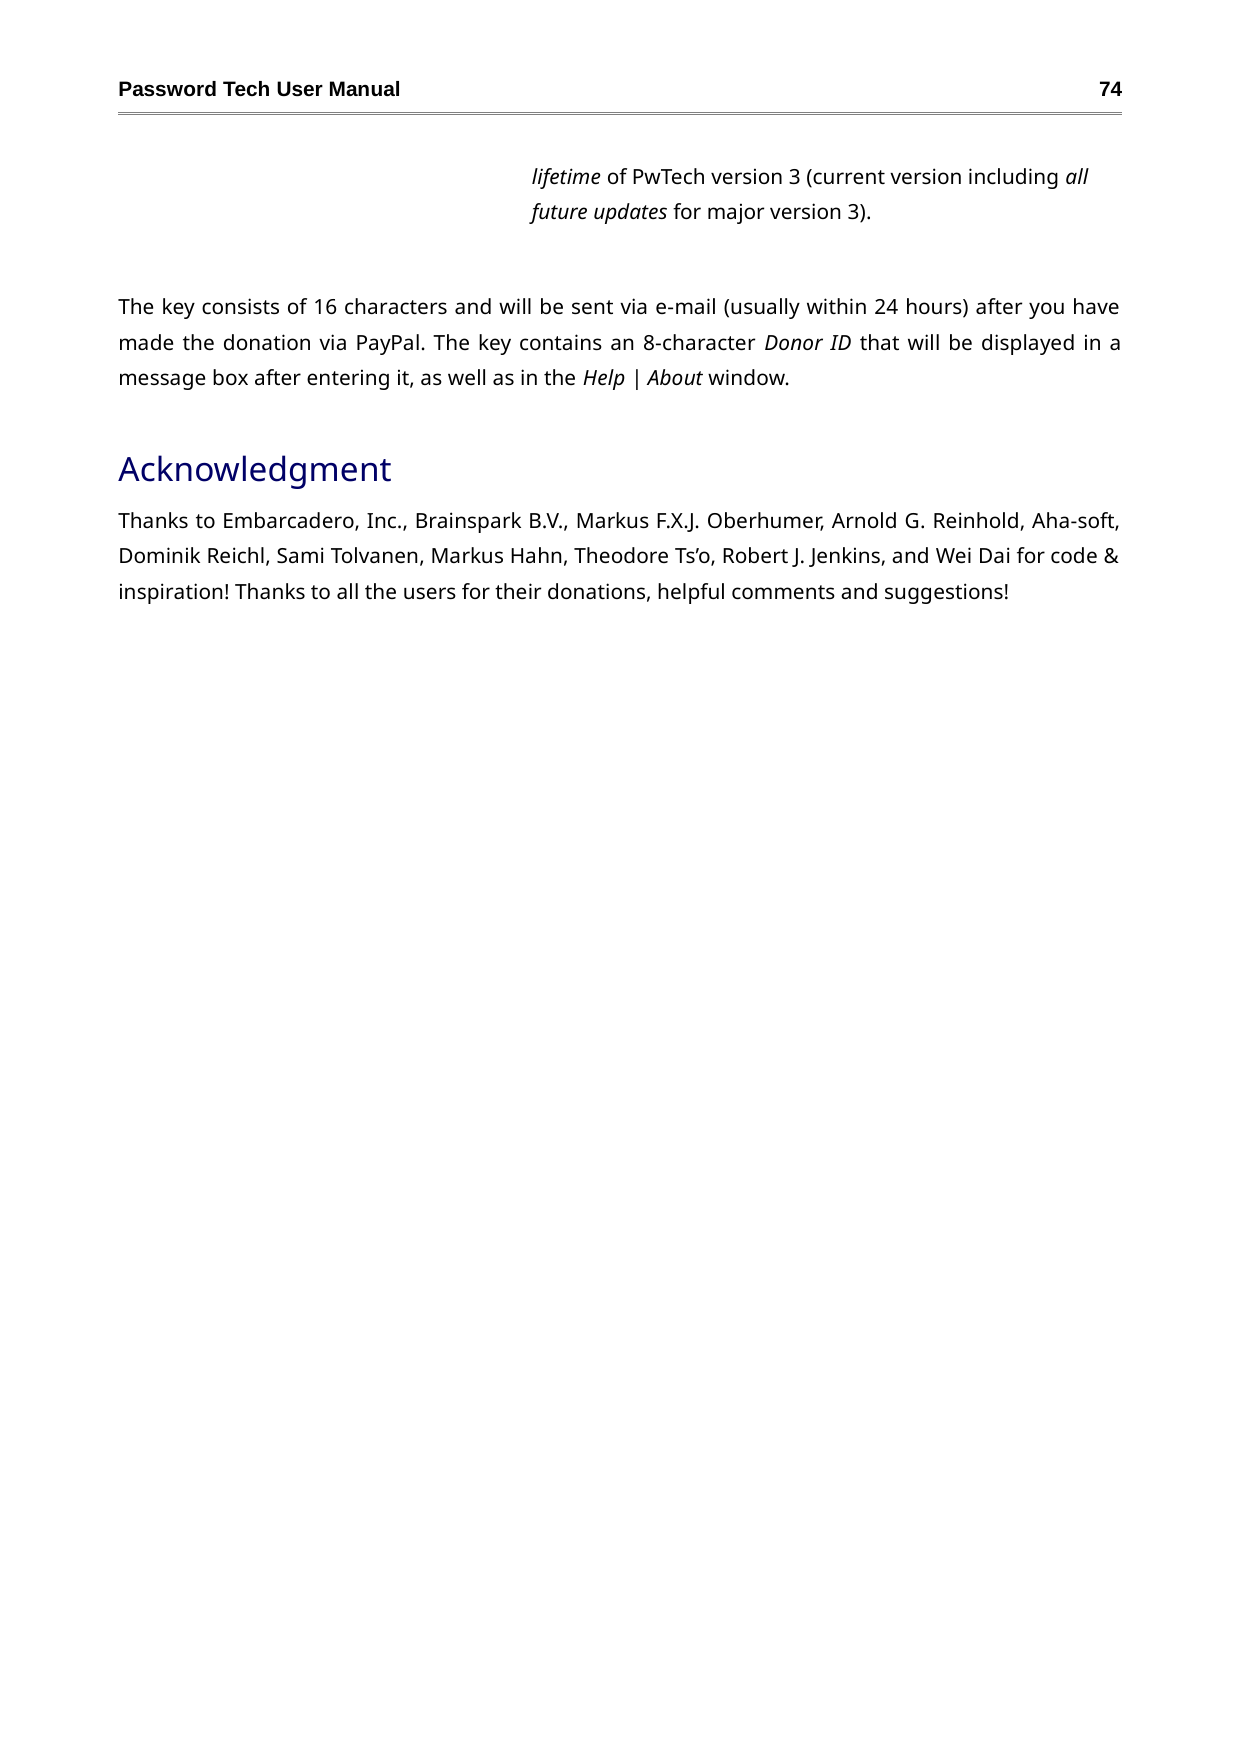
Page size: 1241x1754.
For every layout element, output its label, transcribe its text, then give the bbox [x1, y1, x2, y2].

table_cell [118, 156, 526, 232]
subtitle Acknowledgment [118, 445, 1122, 491]
table_cell lifetime of PwTech version 3 (current version including all future updates for major version 3). [526, 156, 1122, 232]
text The key consists of 16 characters and will be sent via e-mail (usually within 24 hours) after you have made the donation via PayPal. The key contains an 8-character Donor ID that will be displayed in a message box after entering it, as well as in the Help | About window. [118, 292, 1122, 392]
text Thanks to Embarcadero, Inc., Brainspark B.V., Markus F.X.J. Oberhumer, Arnold G. Reinhold, Aha-soft, Dominik Reichl, Sami Tolvanen, Markus Hahn, Theodore Ts’o, Robert J. Jenkins, and Wei Dai for code & inspiration! Thanks to all the users for their donations, helpful comments and suggestions! [118, 506, 1122, 606]
